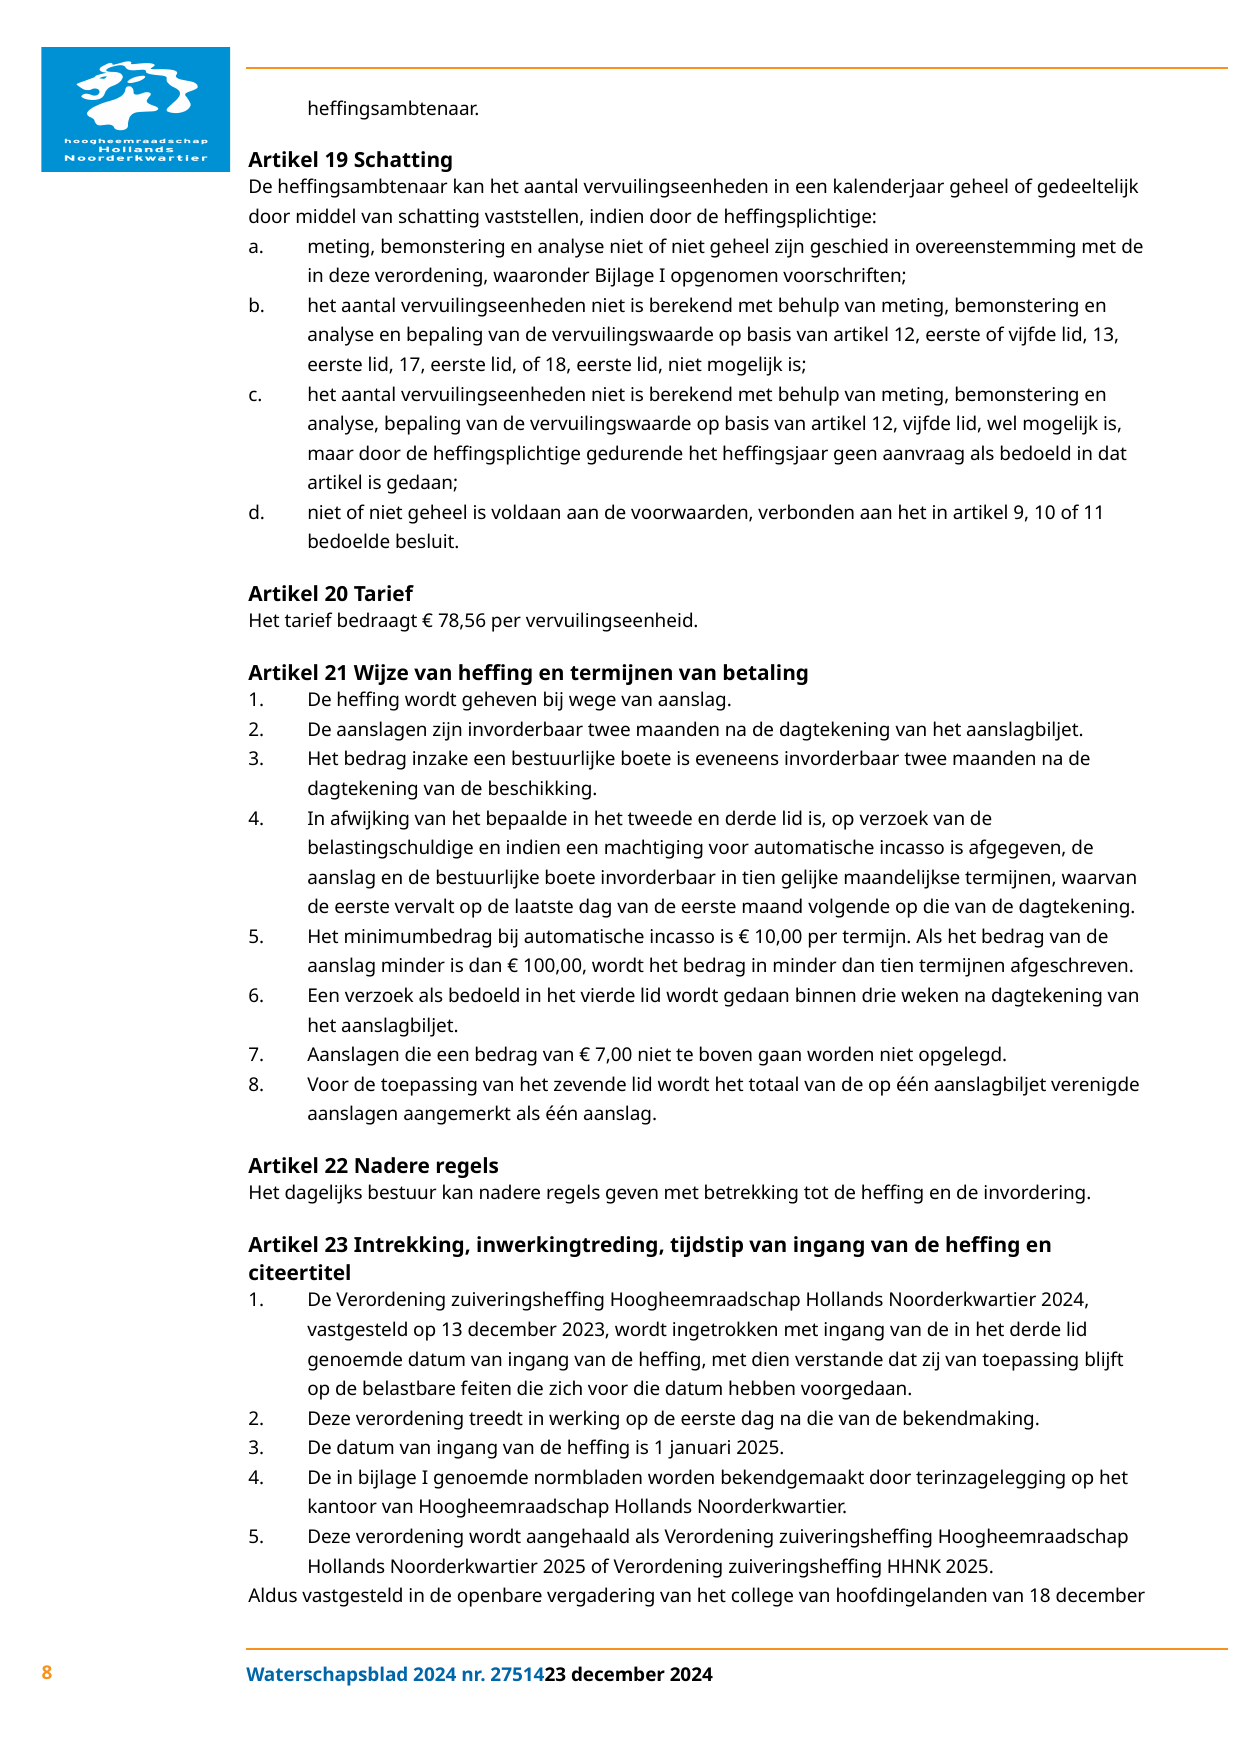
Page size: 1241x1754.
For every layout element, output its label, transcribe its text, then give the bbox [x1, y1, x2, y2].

list Een verzoek als bedoeld in het vierde lid wordt gedaan binnen drie weken na dagtekening van het aanslagbiljet. [248, 982, 1152, 1037]
list Deze verordening treedt in werking op de eerste dag na die van de bekendmaking. [248, 1405, 1152, 1431]
picture [88, 87, 157, 130]
list het aantal vervuilingseenheden niet is berekend met behulp van meting, bemonstering en analyse, bepaling van de vervuilingswaarde op basis van artikel 12, vijfde lid, wel mogelijk is, maar door de heffingsplichtige gedurende het heffingsjaar geen aanvraag als bedoeld in dat artikel is gedaan; [248, 381, 1152, 495]
text Het dagelijks bestuur kan nadere regels geven met betrekking tot de heffing en de invordering. [248, 1179, 1152, 1205]
list Het minimumbedrag bij automatische incasso is € 10,00 per termijn. Als het bedrag van de aanslag minder is dan € 100,00, wordt het bedrag in minder dan tien termijnen afgeschreven. [248, 923, 1152, 978]
text De heffingsambtenaar kan het aantal vervuilingseenheden in een kalenderjaar geheel of gedeeltelijk door middel van schatting vaststellen, indien door de heffingsplichtige: [248, 174, 1152, 229]
list Het bedrag inzake een bestuurlijke boete is eveneens invorderbaar twee maanden na de dagtekening van de beschikking. [248, 746, 1152, 801]
list De datum van ingang van de heffing is 1 januari 2025. [248, 1434, 1152, 1460]
list niet of niet geheel is voldaan aan de voorwaarden, verbonden aan het in artikel 9, 10 of 11 bedoelde besluit. [248, 499, 1152, 554]
text Artikel 19 Schatting [248, 145, 1152, 174]
text Artikel 20 Tarief [248, 579, 1152, 607]
list Aanslagen die een bedrag van € 7,00 niet te boven gaan worden niet opgelegd. [248, 1041, 1152, 1067]
list het aantal vervuilingseenheden niet is berekend met behulp van meting, bemonstering en analyse en bepaling van de vervuilingswaarde op basis van artikel 12, eerste of vijfde lid, 13, eerste lid, 17, eerste lid, of 18, eerste lid, niet mogelijk is; [248, 292, 1152, 377]
list De aanslagen zijn invorderbaar twee maanden na de dagtekening van het aanslagbiljet. [248, 716, 1152, 742]
list Voor de toepassing van het zevende lid wordt het totaal van de op één aanslagbiljet verenigde aanslagen aangemerkt als één aanslag. [248, 1071, 1152, 1126]
list Deze verordening wordt aangehaald als Verordening zuiveringsheffing Hoogheemraadschap Hollands Noorderkwartier 2025 of Verordening zuiveringsheffing HHNK 2025. [248, 1523, 1152, 1579]
text Artikel 22 Nadere regels [248, 1151, 1152, 1179]
list heffingsambtenaar. [248, 95, 1152, 121]
picture [118, 62, 197, 112]
text Artikel 21 Wijze van heffing en termijnen van betaling [248, 658, 1152, 686]
picture [78, 64, 122, 99]
list De in bijlage I genoemde normbladen worden bekendgemaakt door terinzagelegging op het kantoor van Hoogheemraadschap Hollands Noorderkwartier. [248, 1464, 1152, 1519]
text Aldus vastgesteld in de openbare vergadering van het college van hoofdingelanden van 18 december [248, 1582, 1152, 1608]
list meting, bemonstering en analyse niet of niet geheel zijn geschied in overeenstemming met de in deze verordening, waaronder Bijlage I opgenomen voorschriften; [248, 233, 1152, 288]
text Artikel 23 Intrekking, inwerkingtreding, tijdstip van ingang van de heffing en citeertitel [248, 1230, 1152, 1287]
picture [129, 76, 144, 82]
list In afwijking van het bepaalde in het tweede en derde lid is, op verzoek van de belastingschuldige en indien een machtiging voor automatische incasso is afgegeven, de aanslag en de bestuurlijke boete invorderbaar in tien gelijke maandelijkse termijnen, waarvan de eerste vervalt op de laatste dag van de eerste maand volgende op die van de dagtekening. [248, 805, 1152, 919]
list De Verordening zuiveringsheffing Hoogheemraadschap Hollands Noorderkwartier 2024, vastgesteld op 13 december 2023, wordt ingetrokken met ingang van de in het derde lid genoemde datum van ingang van de heffing, met dien verstande dat zij van toepassing blijft op de belastbare feiten die zich voor die datum hebben voorgedaan. [248, 1287, 1152, 1401]
text Het tarief bedraagt € 78,56 per vervuilingseenheid. [248, 607, 1152, 633]
list De heffing wordt geheven bij wege van aanslag. [248, 686, 1152, 712]
